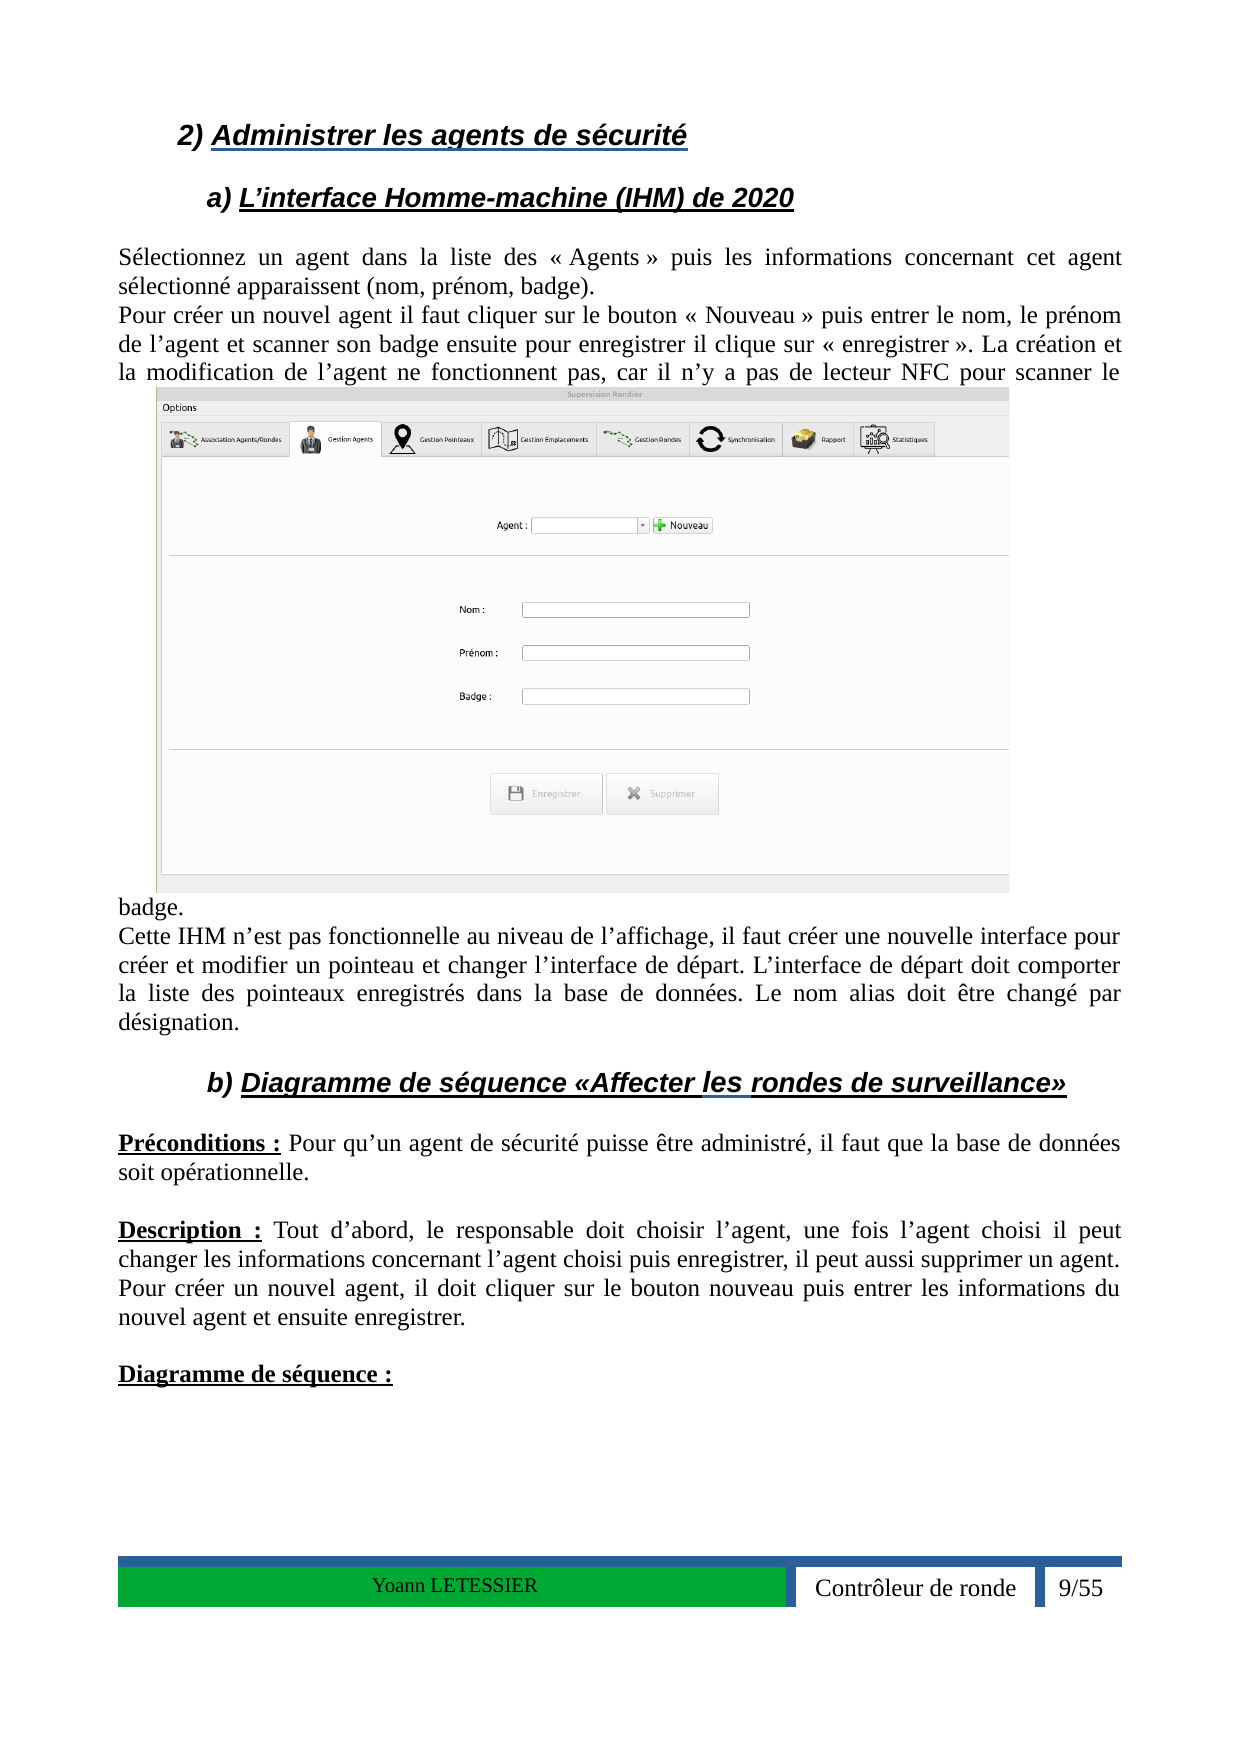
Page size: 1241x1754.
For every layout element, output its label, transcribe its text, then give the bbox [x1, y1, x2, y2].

picture [156, 387, 1010, 893]
text Sélectionnez un agent dans la liste des « Agents » puis les informations concernant cet agent sélectionné apparaissent (nom, prénom, badge). [118, 242, 1122, 300]
text Cette IHM n’est pas fonctionnelle au niveau de l’affichage, il faut créer une nouvelle interface pour créer et modifier un pointeau et changer l’interface de départ. L’interface de départ doit comporter la liste des pointeaux enregistrés dans la base de données. Le nom alias doit être changé par désignation. [118, 921, 1122, 1036]
subtitle Administrer les agents de sécurité [118, 118, 1122, 152]
subtitle Diagramme de séquence «Affecter les rondes de surveillance» [118, 1065, 1122, 1099]
text Préconditions : Pour qu’un agent de sécurité puisse être administré, il faut que la base de données soit opérationnelle. [118, 1128, 1122, 1186]
text Description : Tout d’abord, le responsable doit choisir l’agent, une fois l’agent choisi il peut changer les informations concernant l’agent choisi puis enregistrer, il peut aussi supprimer un agent. [118, 1215, 1122, 1273]
text Diagramme de séquence : [118, 1359, 1122, 1388]
subtitle L’interface Homme-machine (IHM) de 2020 [118, 181, 1122, 213]
text Pour créer un nouvel agent il faut cliquer sur le bouton « Nouveau » puis entrer le nom, le prénom de l’agent et scanner son badge ensuite pour enregistrer il clique sur « enregistrer ». La création et la modification de l’agent ne fonctionnent pas, car il n’y a pas de lecteur NFC pour scanner le badge. [118, 300, 1122, 921]
text Pour créer un nouvel agent, il doit cliquer sur le bouton nouveau puis entrer les informations du nouvel agent et ensuite enregistrer. [118, 1273, 1122, 1330]
